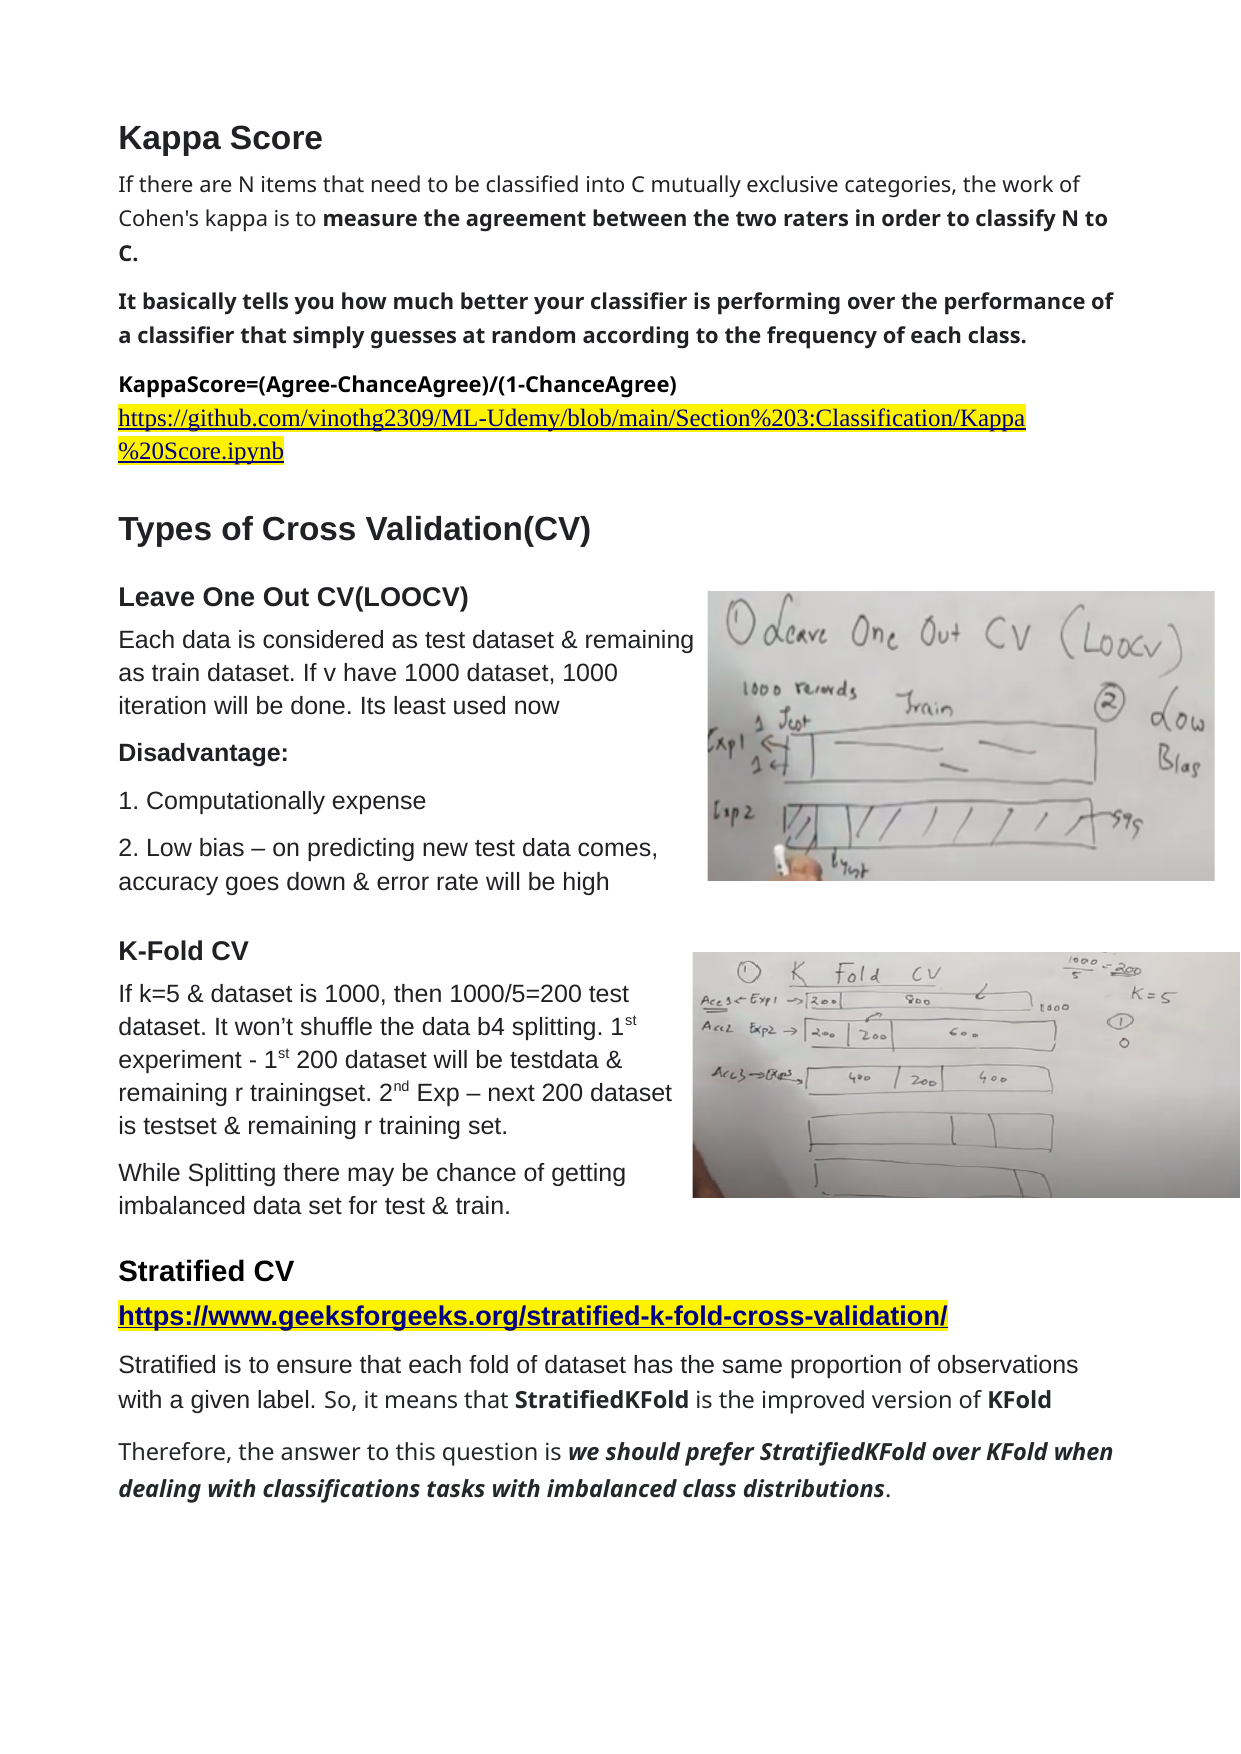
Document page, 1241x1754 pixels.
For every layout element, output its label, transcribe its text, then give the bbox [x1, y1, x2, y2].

text It basically tells you how much better your classifier is performing over the performance of a classifier that simply guesses at random according to the frequency of each class. [118, 286, 1122, 350]
subtitle Kappa Score [118, 118, 1122, 157]
picture [707, 591, 1215, 881]
text If k=5 & dataset is 1000, then 1000/5=200 test dataset. It won’t shuffle the data b4 splitting. 1st experiment - 1st 200 dataset will be testdata & remaining r trainingset. 2nd Exp – next 200 dataset is testset & remaining r training set. [118, 979, 692, 1139]
picture [692, 952, 1240, 1198]
text If there are N items that need to be classified into C mutually exclusive categories, the work of Cohen's kappa is to measure the agreement between the two raters in order to classify N to C. [118, 169, 1122, 267]
text KappaScore=(Agree-ChanceAgree)/(1-ChanceAgree) [118, 369, 1122, 399]
text Each data is considered as test dataset & remaining as train dataset. If v have 1000 dataset, 1000 iteration will be done. Its least used now [118, 624, 707, 719]
text https://github.com/vinothg2309/ML-Udemy/blob/main/Section%203:Classification/Kappa%20Score.ipynb [118, 403, 1122, 465]
text Disadvantage: [118, 738, 707, 767]
subtitle Leave One Out CV(LOOCV) [118, 581, 1122, 612]
text 1. Computationally expense [118, 786, 707, 814]
subtitle Types of Cross Validation(CV) [118, 509, 1122, 547]
text Therefore, the answer to this question is we should prefer StratifiedKFold over KFold when dealing with classifications tasks with imbalanced class distributions. [118, 1435, 1122, 1504]
subtitle K-Fold CV [118, 935, 1122, 966]
text https://www.geeksforgeeks.org/stratified-k-fold-cross-validation/ [118, 1300, 1122, 1331]
subtitle Stratified CV [118, 1253, 1122, 1287]
text 2. Low bias – on predicting new test data comes, accuracy goes down & error rate will be high [118, 833, 1122, 895]
text While Splitting there may be chance of getting imbalanced data set for test & train. [118, 1158, 1122, 1220]
text Stratified is to ensure that each fold of dataset has the same proportion of observations with a given label. So, it means that StratifiedKFold is the improved version of KFold [118, 1350, 1122, 1416]
